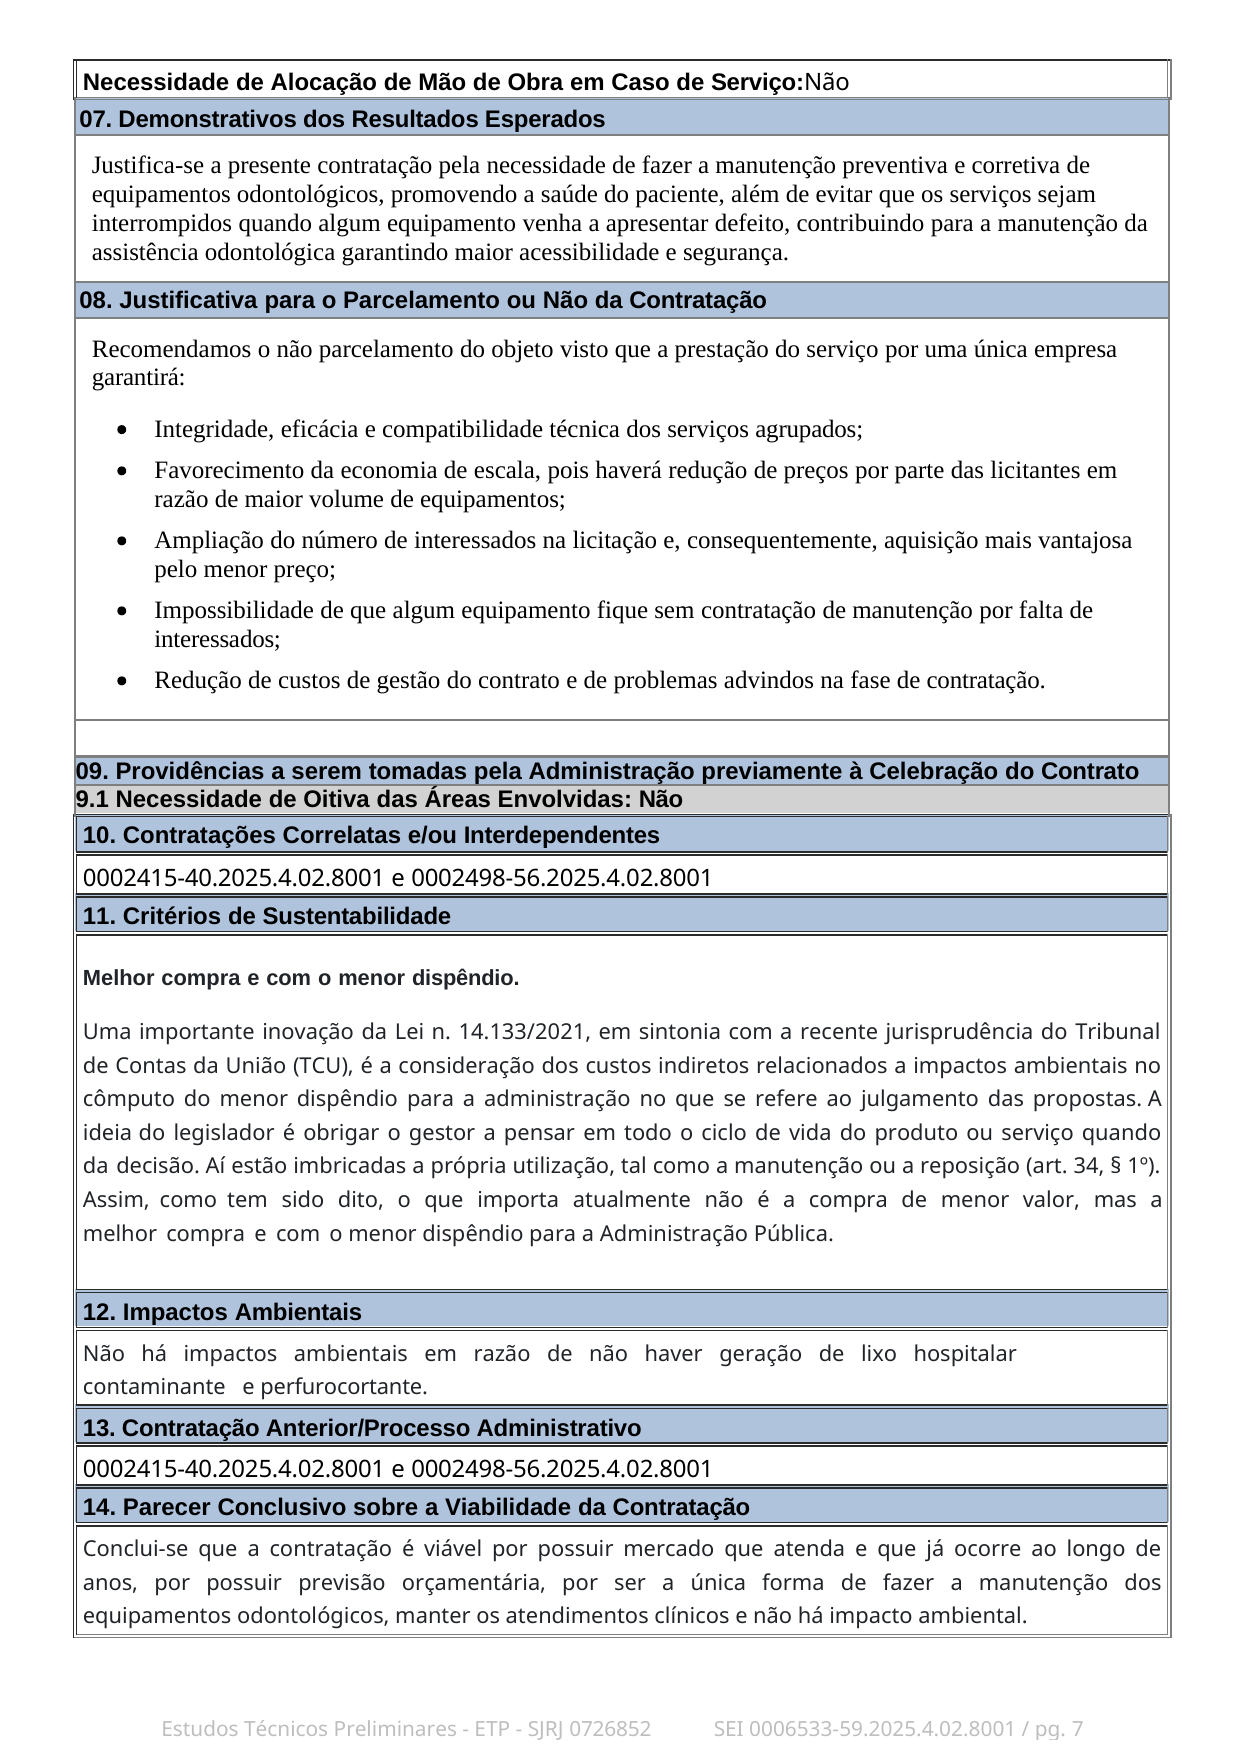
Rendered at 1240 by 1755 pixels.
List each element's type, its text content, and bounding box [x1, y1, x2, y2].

table_cell 12. Impactos Ambientais [77, 1293, 1167, 1326]
table_cell 0002415-40.2025.4.02.8001 e 0002498-56.2025.4.02.8001 [77, 856, 1167, 893]
table_cell 09. Providências a serem tomadas pela Administração previamente à Celebração do Contrato [76, 758, 1168, 784]
table_cell 14. Parecer Conclusivo sobre a Viabilidade da Contratação [77, 1489, 1167, 1522]
table_cell Não há impactos ambientais em razão de não haver geração de lixo hospitalar contaminante e perfurocortante. [77, 1331, 1167, 1404]
table_cell 0002415-40.2025.4.02.8001 e 0002498-56.2025.4.02.8001 [77, 1447, 1167, 1484]
table_cell 10. Contratações Correlatas e/ou Interdependentes [77, 817, 1167, 851]
table_cell Melhor compra e com o menor dispêndio. Uma importante inovação da Lei n. 14.133/2021, em sintonia com a recente jurisprudência do Tribunal de Contas da União (TCU), é a consideração dos custos indiretos relacionados a impactos ambientais no cômputo do menor dispêndio para a administração no que se refere ao julgamento das propostas. A ideia do legislador é obrigar o gestor a pensar em todo o ciclo de vida do produto ou serviço quando da decisão. Aí estão imbricadas a própria utilização, tal como a manutenção ou a reposição (art. 34, § 1º). Assim, como tem sido dito, o que importa atualmente não é a compra de menor valor, mas a melhor compra e com o menor dispêndio para a Administração Pública. [77, 936, 1167, 1289]
table_cell 07. Demonstrativos dos Resultados Esperados [76, 100, 1168, 134]
table_cell 11. Critérios de Sustentabilidade [77, 898, 1167, 931]
table_cell 08. Justificativa para o Parcelamento ou Não da Contratação [76, 283, 1168, 317]
table_cell [76, 721, 1168, 755]
table_cell 13. Contratação Anterior/Processo Administrativo [77, 1409, 1167, 1442]
table_cell Justifica-se a presente contratação pela necessidade de fazer a manutenção preventiva e corretiva de equipamentos odontológicos, promovendo a saúde do paciente, além de evitar que os serviços sejam interrompidos quando algum equipamento venha a apresentar defeito, contribuindo para a manutenção da assistência odontológica garantindo maior acessibilidade e segurança. [76, 136, 1168, 281]
table_cell Recomendamos o não parcelamento do objeto visto que a prestação do serviço por uma única empresa garantirá: Integridade, eficácia e compatibilidade técnica dos serviços agrupados; Favorecimento da economia de escala, pois haverá redução de preços por parte das licitantes em razão de maior volume de equipamentos; Ampliação do número de interessados na licitação e, consequentemente, aquisição mais vantajosa pelo menor preço; Impossibilidade de que algum equipamento fique sem contratação de manutenção por falta de interessados; Redução de custos de gestão do contrato e de problemas advindos na fase de contratação. [76, 319, 1168, 719]
table_cell Conclui-se que a contratação é viável por possuir mercado que atenda e que já ocorre ao longo de anos, por possuir previsão orçamentária, por ser a única forma de fazer a manutenção dos equipamentos odontológicos, manter os atendimentos clínicos e não há impacto ambiental. [77, 1527, 1167, 1633]
table_header Necessidade de Alocação de Mão de Obra em Caso de Serviço:Não [77, 61, 1167, 97]
table_cell 9.1 Necessidade de Oitiva das Áreas Envolvidas: Não [76, 786, 1168, 813]
